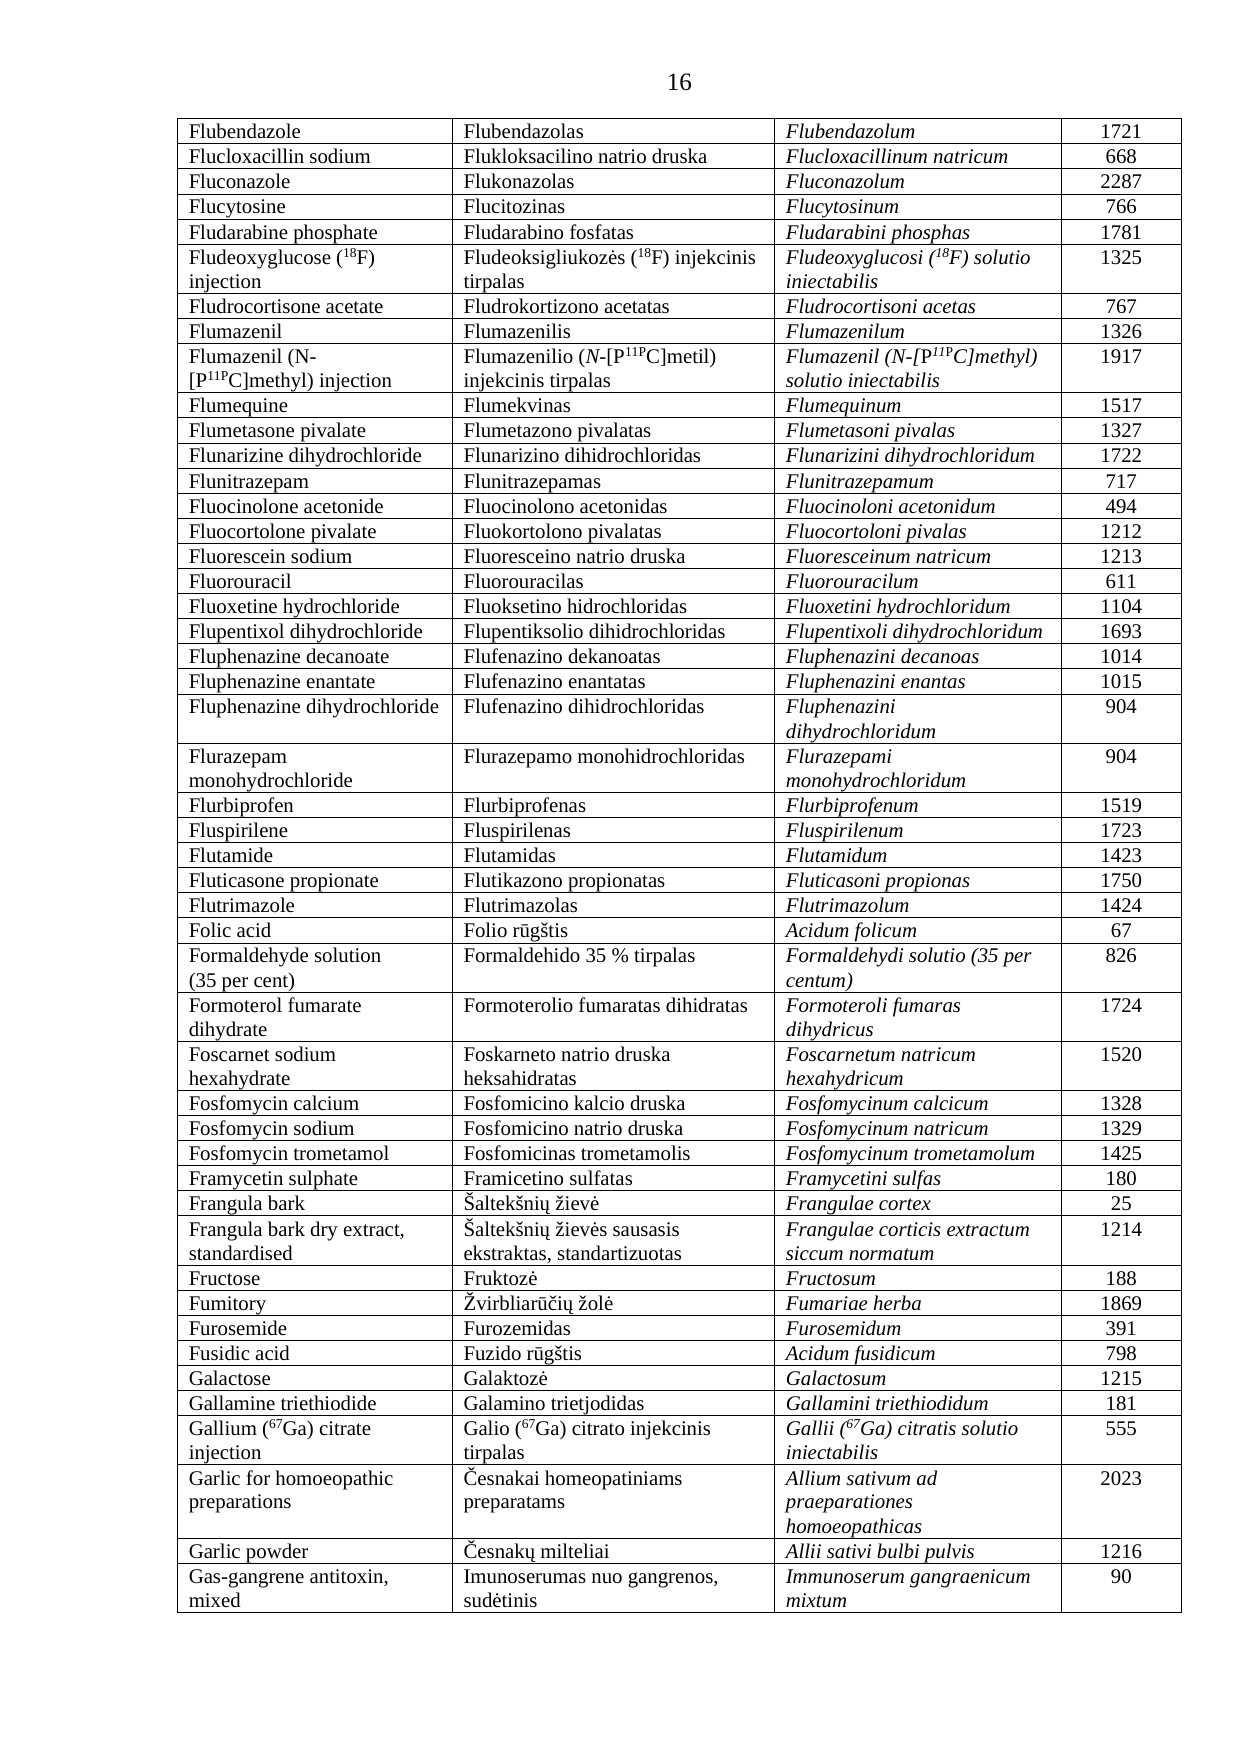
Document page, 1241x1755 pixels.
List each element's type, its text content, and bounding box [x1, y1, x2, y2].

table_cell Flumazenil [178, 319, 452, 343]
table_cell 1693 [1062, 619, 1181, 643]
table_cell Flurbiprofenum [775, 793, 1061, 817]
table_cell Flurbiprofen [178, 793, 452, 817]
table_cell Fluoksetino hidrochloridas [453, 594, 774, 618]
table_cell Flupentixol dihydrochloride [178, 619, 452, 643]
table_cell Fludarabine phosphate [178, 220, 452, 244]
table_cell 1014 [1062, 644, 1181, 668]
table_cell Galactose [178, 1366, 452, 1390]
table_cell Formoteroli fumaras dihydricus [775, 993, 1061, 1041]
table_cell Flumetazono pivalatas [453, 418, 774, 442]
table_cell 1216 [1062, 1539, 1181, 1563]
table_cell 1424 [1062, 893, 1181, 917]
table_cell 1520 [1062, 1042, 1181, 1090]
table_cell Fluticasoni propionas [775, 868, 1061, 892]
table_cell Fludeoxyglucose (18F) injection [178, 245, 452, 293]
table_cell Galio (67Ga) citrato injekcinis tirpalas [453, 1416, 774, 1464]
table_cell Fluticasone propionate [178, 868, 452, 892]
table_cell Flunitrazepamas [453, 469, 774, 493]
table_cell Garlic powder [178, 1539, 452, 1563]
table_cell Fluorouracilas [453, 569, 774, 593]
table_cell Gallium (67Ga) citrate injection [178, 1416, 452, 1464]
table_cell Fuzido rūgštis [453, 1341, 774, 1365]
table_cell Fluocortoloni pivalas [775, 519, 1061, 543]
table_cell Gas-gangrene antitoxin, mixed [178, 1564, 452, 1612]
table_cell Česnakai homeopatiniams preparatams [453, 1465, 774, 1538]
table_cell 391 [1062, 1316, 1181, 1340]
table_cell 668 [1062, 144, 1181, 168]
table_cell Fosfomycinum calcicum [775, 1091, 1061, 1115]
table_cell Šaltekšnių žievė [453, 1191, 774, 1215]
table_cell 555 [1062, 1416, 1181, 1464]
table_cell Flubendazolas [453, 119, 774, 143]
table_cell Frangulae corticis extractum siccum normatum [775, 1216, 1061, 1264]
table_cell 1015 [1062, 669, 1181, 693]
table_cell Fosfomicino natrio druska [453, 1116, 774, 1140]
table_cell Fluphenazine dihydrochloride [178, 695, 452, 743]
table_cell Flukonazolas [453, 169, 774, 193]
table_cell Flufenazino dihidrochloridas [453, 695, 774, 743]
table_cell Fluspirilenum [775, 818, 1061, 842]
table_cell 90 [1062, 1564, 1181, 1612]
table_cell Flunarizino dihidrochloridas [453, 444, 774, 467]
table_cell Fluorouracil [178, 569, 452, 593]
table_cell Allii sativi bulbi pulvis [775, 1539, 1061, 1563]
table_cell 1519 [1062, 793, 1181, 817]
table_cell 67 [1062, 918, 1181, 942]
table_cell Fludeoxyglucosi (18F) solutio iniectabilis [775, 245, 1061, 293]
table_cell Česnakų milteliai [453, 1539, 774, 1563]
table_cell 1869 [1062, 1291, 1181, 1315]
table_cell 1214 [1062, 1216, 1181, 1264]
table_cell Formaldehido 35 % tirpalas [453, 944, 774, 992]
table_cell Acidum fusidicum [775, 1341, 1061, 1365]
table_cell Fluocortolone pivalate [178, 519, 452, 543]
table_cell 1325 [1062, 245, 1181, 293]
table_cell Folio rūgštis [453, 918, 774, 942]
table_cell Flumazenilis [453, 319, 774, 343]
table_cell Flumazenilum [775, 319, 1061, 343]
table_cell 494 [1062, 494, 1181, 518]
table_cell Fosfomycinum trometamolum [775, 1141, 1061, 1165]
table_cell Frangula bark dry extract, standardised [178, 1216, 452, 1264]
table_cell Gallamini triethiodidum [775, 1391, 1061, 1415]
table_cell Flufenazino enantatas [453, 669, 774, 693]
table_cell Flucytosine [178, 195, 452, 218]
table_cell Flumekvinas [453, 393, 774, 417]
table_cell Fluphenazini dihydrochloridum [775, 695, 1061, 743]
table_cell 1104 [1062, 594, 1181, 618]
table_cell Framycetini sulfas [775, 1166, 1061, 1190]
table_cell 2023 [1062, 1465, 1181, 1538]
table_cell Fludarabini phosphas [775, 220, 1061, 244]
table_cell 767 [1062, 294, 1181, 318]
table_cell Flumazenilio (N-[P11PC]metil) injekcinis tirpalas [453, 344, 774, 392]
table_cell Fluoxetine hydrochloride [178, 594, 452, 618]
table_cell Formoterolio fumaratas dihidratas [453, 993, 774, 1041]
table_cell Formoterol fumarate dihydrate [178, 993, 452, 1041]
table_cell Fluocinolone acetonide [178, 494, 452, 518]
table_cell 1329 [1062, 1116, 1181, 1140]
table_cell Fluphenazine enantate [178, 669, 452, 693]
table_cell Žvirbliarūčių žolė [453, 1291, 774, 1315]
table_cell 766 [1062, 195, 1181, 218]
table_cell 1724 [1062, 993, 1181, 1041]
table_cell Flumetasone pivalate [178, 418, 452, 442]
table_cell Flupentiksolio dihidrochloridas [453, 619, 774, 643]
table_cell Fumitory [178, 1291, 452, 1315]
table_cell Fluspirilenas [453, 818, 774, 842]
table_cell Folic acid [178, 918, 452, 942]
table_cell 1917 [1062, 344, 1181, 392]
table_cell 1781 [1062, 220, 1181, 244]
table_cell Fruktozė [453, 1266, 774, 1290]
table_cell Gallamine triethiodide [178, 1391, 452, 1415]
table_cell Frangulae cortex [775, 1191, 1061, 1215]
table_cell 1750 [1062, 868, 1181, 892]
table_cell Fluocinolono acetonidas [453, 494, 774, 518]
table_cell Fluorouracilum [775, 569, 1061, 593]
table_cell Fosfomicino kalcio druska [453, 1091, 774, 1115]
table_cell Flunarizini dihydrochloridum [775, 444, 1061, 467]
table_cell 904 [1062, 744, 1181, 792]
table_cell Formaldehyde solution (35 per cent) [178, 944, 452, 992]
table_cell Fosfomycin calcium [178, 1091, 452, 1115]
table_cell Furosemide [178, 1316, 452, 1340]
table_cell Furozemidas [453, 1316, 774, 1340]
table_cell Foscarnetum natricum hexahydricum [775, 1042, 1061, 1090]
table_cell 1722 [1062, 444, 1181, 467]
table_cell Frangula bark [178, 1191, 452, 1215]
table_cell Flutamide [178, 843, 452, 867]
table_cell Fluokortolono pivalatas [453, 519, 774, 543]
table_cell 1212 [1062, 519, 1181, 543]
table_cell Flumazenil (N-[P11PC]methyl) injection [178, 344, 452, 392]
table_cell Fluphenazini enantas [775, 669, 1061, 693]
table_cell 1423 [1062, 843, 1181, 867]
table_cell Flucloxacillinum natricum [775, 144, 1061, 168]
table_cell Flucloxacillin sodium [178, 144, 452, 168]
table_cell 1215 [1062, 1366, 1181, 1390]
table_cell Fludrocortisoni acetas [775, 294, 1061, 318]
table_cell 717 [1062, 469, 1181, 493]
table_cell Imunoserumas nuo gangrenos, sudėtinis [453, 1564, 774, 1612]
table_cell Fluphenazini decanoas [775, 644, 1061, 668]
table_cell Flurbiprofenas [453, 793, 774, 817]
table_cell Foskarneto natrio druska heksahidratas [453, 1042, 774, 1090]
table_cell Fluoxetini hydrochloridum [775, 594, 1061, 618]
table_cell Gallii (67Ga) citratis solutio iniectabilis [775, 1416, 1061, 1464]
table_cell Flurazepami monohydrochloridum [775, 744, 1061, 792]
table_cell Flupentixoli dihydrochloridum [775, 619, 1061, 643]
table_cell Flumazenil (N-[P11PC]methyl) solutio iniectabilis [775, 344, 1061, 392]
table_cell Flurazepamo monohidrochloridas [453, 744, 774, 792]
table_cell Immunoserum gangraenicum mixtum [775, 1564, 1061, 1612]
table_cell Galactosum [775, 1366, 1061, 1390]
table_cell Formaldehydi solutio (35 per centum) [775, 944, 1061, 992]
table_cell Fosfomycinum natricum [775, 1116, 1061, 1140]
table_cell Flubendazole [178, 119, 452, 143]
table_cell Flucytosinum [775, 195, 1061, 218]
table_cell Fosfomicinas trometamolis [453, 1141, 774, 1165]
table_cell Flukloksacilino natrio druska [453, 144, 774, 168]
table_cell Fluoresceinum natricum [775, 544, 1061, 568]
table_cell Fluoresceino natrio druska [453, 544, 774, 568]
table_cell Acidum folicum [775, 918, 1061, 942]
table_cell Flucitozinas [453, 195, 774, 218]
table_cell 1721 [1062, 119, 1181, 143]
table_cell Fosfomycin sodium [178, 1116, 452, 1140]
table_cell Fusidic acid [178, 1341, 452, 1365]
table_cell Fluconazolum [775, 169, 1061, 193]
table_cell Framicetino sulfatas [453, 1166, 774, 1190]
table_cell Flufenazino dekanoatas [453, 644, 774, 668]
table_cell 188 [1062, 1266, 1181, 1290]
table_cell 180 [1062, 1166, 1181, 1190]
table_cell 1327 [1062, 418, 1181, 442]
table_cell Fludeoksigliukozės (18F) injekcinis tirpalas [453, 245, 774, 293]
table_cell Furosemidum [775, 1316, 1061, 1340]
table_cell Fosfomycin trometamol [178, 1141, 452, 1165]
table_cell Flumequine [178, 393, 452, 417]
table_cell 611 [1062, 569, 1181, 593]
table_cell Flutrimazole [178, 893, 452, 917]
table_cell 1425 [1062, 1141, 1181, 1165]
table_cell Flurazepam monohydrochloride [178, 744, 452, 792]
table_cell Allium sativum ad praeparationes homoeopathicas [775, 1465, 1061, 1538]
table_cell 904 [1062, 695, 1181, 743]
table_cell Flutrimazolas [453, 893, 774, 917]
table_cell 25 [1062, 1191, 1181, 1215]
table_cell Fluorescein sodium [178, 544, 452, 568]
table_cell Galaktozė [453, 1366, 774, 1390]
table_cell Garlic for homoeopathic preparations [178, 1465, 452, 1538]
table_cell 1517 [1062, 393, 1181, 417]
table_cell Flumequinum [775, 393, 1061, 417]
table_cell Fructose [178, 1266, 452, 1290]
table_cell Šaltekšnių žievės sausasis ekstraktas, standartizuotas [453, 1216, 774, 1264]
table_cell 1213 [1062, 544, 1181, 568]
table_cell Fludrocortisone acetate [178, 294, 452, 318]
table_cell Flutrimazolum [775, 893, 1061, 917]
table_cell Fluocinoloni acetonidum [775, 494, 1061, 518]
table_cell Flutikazono propionatas [453, 868, 774, 892]
table_cell Fluspirilene [178, 818, 452, 842]
table_cell Flunitrazepamum [775, 469, 1061, 493]
table_cell Galamino trietjodidas [453, 1391, 774, 1415]
table_cell 1328 [1062, 1091, 1181, 1115]
table_cell Foscarnet sodium hexahydrate [178, 1042, 452, 1090]
table_cell Fumariae herba [775, 1291, 1061, 1315]
table_cell Flutamidum [775, 843, 1061, 867]
table_cell 1723 [1062, 818, 1181, 842]
table_cell 1326 [1062, 319, 1181, 343]
table_cell 798 [1062, 1341, 1181, 1365]
table_cell Framycetin sulphate [178, 1166, 452, 1190]
table_cell Fluconazole [178, 169, 452, 193]
table_cell Flunitrazepam [178, 469, 452, 493]
table_cell 181 [1062, 1391, 1181, 1415]
table_cell Fluphenazine decanoate [178, 644, 452, 668]
table_cell 826 [1062, 944, 1181, 992]
table_cell Flumetasoni pivalas [775, 418, 1061, 442]
table_cell Flubendazolum [775, 119, 1061, 143]
table_cell Fludrokortizono acetatas [453, 294, 774, 318]
table_cell Fructosum [775, 1266, 1061, 1290]
table_cell 2287 [1062, 169, 1181, 193]
table_cell Fludarabino fosfatas [453, 220, 774, 244]
table_cell Flutamidas [453, 843, 774, 867]
table_cell Flunarizine dihydrochloride [178, 444, 452, 467]
